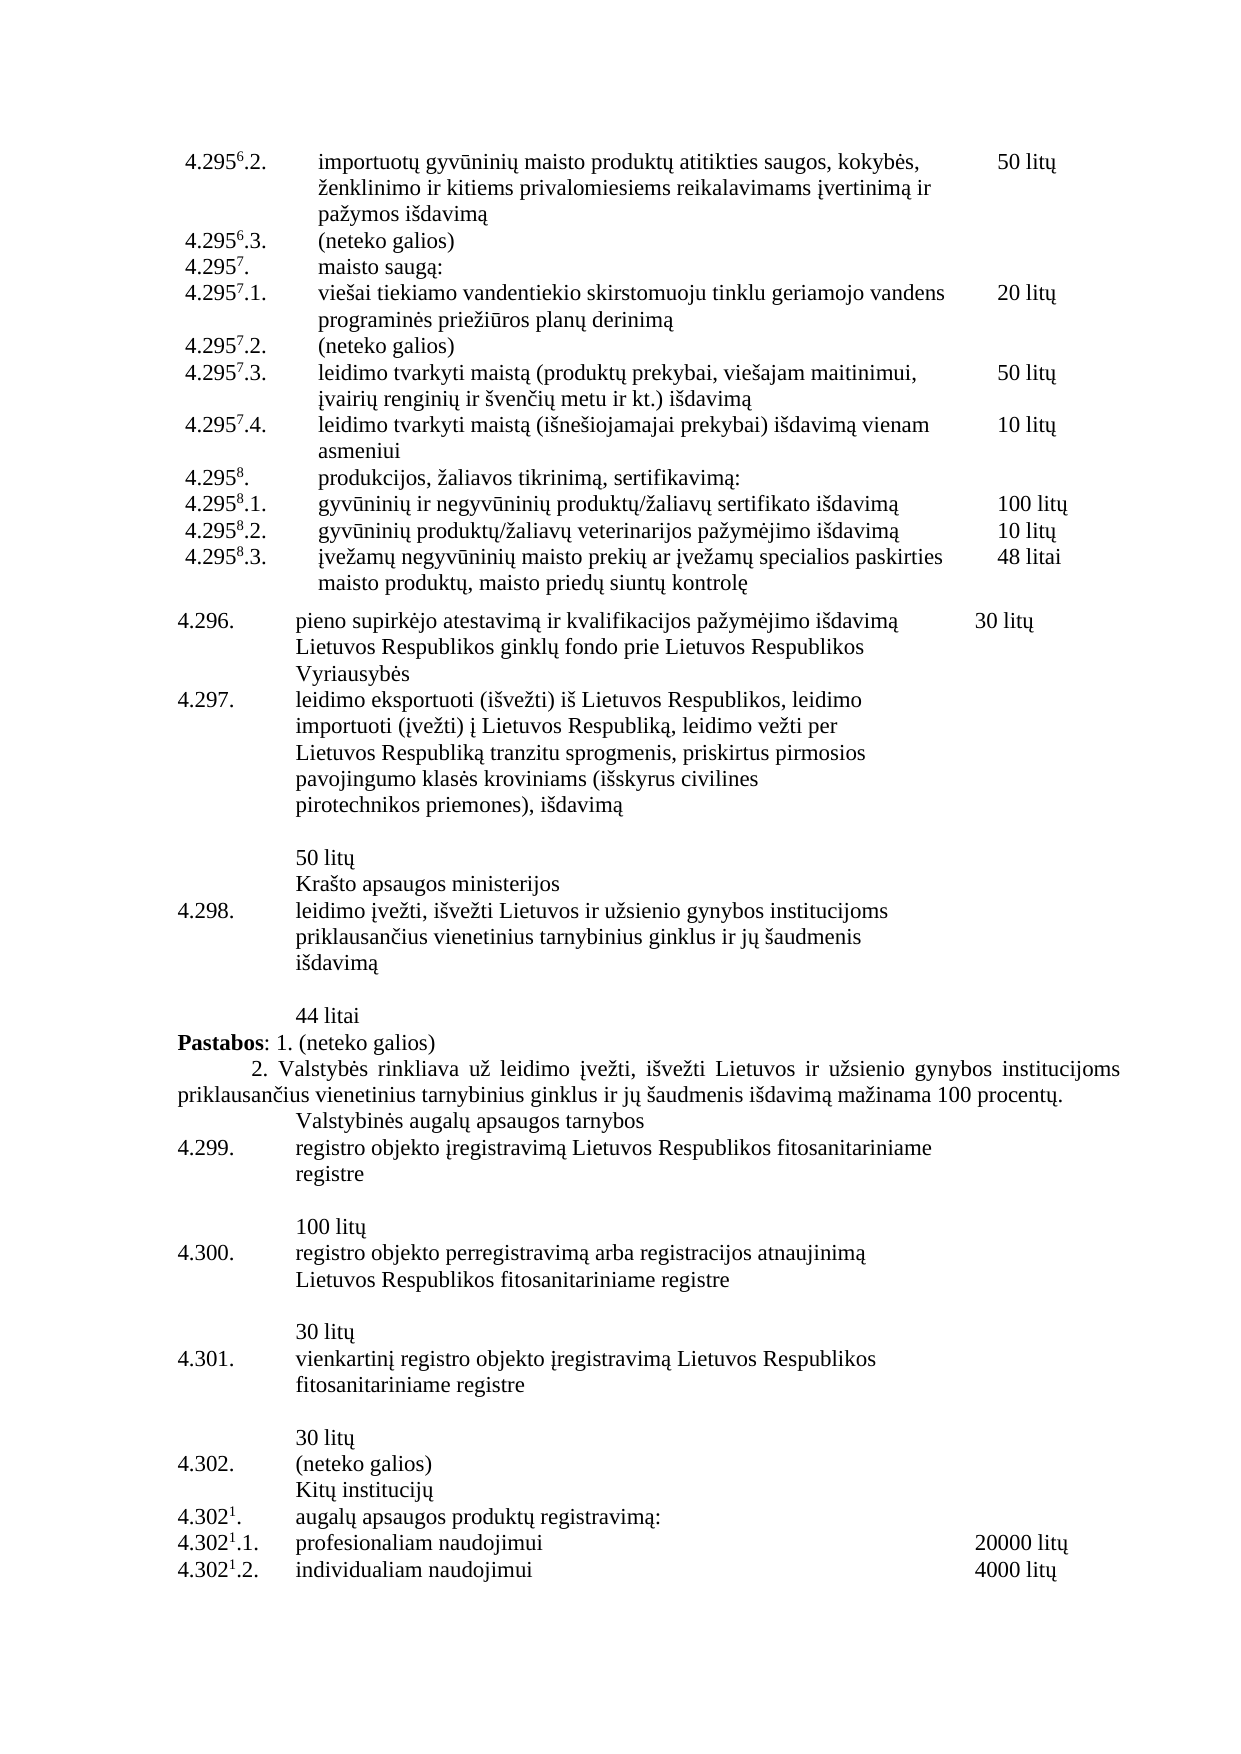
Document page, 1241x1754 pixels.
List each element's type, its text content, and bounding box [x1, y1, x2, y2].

text Kitų institucijų [177, 1477, 945, 1503]
table_cell 4.2956.3. [174, 227, 307, 253]
table_cell 100 litų [986, 490, 1148, 517]
table_cell gyvūninių ir negyvūninių produktų/žaliavų sertifikato išdavimą [307, 490, 986, 517]
text 4.299. registro objekto įregistravimą Lietuvos Respublikos fitosanitariniame registre 100 litų [177, 1134, 945, 1239]
table_cell 4.2958.1. [174, 490, 307, 517]
table_cell viešai tiekiamo vandentiekio skirstomuoju tinklu geriamojo vandens programinės priežiūros planų derinimą [307, 280, 986, 332]
table_cell 10 litų [986, 411, 1148, 464]
table_cell 50 litų [986, 148, 1148, 227]
table_cell 4.2957.1. [174, 280, 307, 332]
table_cell produkcijos, žaliavos tikrinimą, sertifikavimą: [307, 464, 986, 490]
text Lietuvos Respubliką tranzitu sprogmenis, priskirtus pirmosios [177, 739, 1122, 765]
table_cell 50 litų [986, 359, 1148, 411]
text pirotechnikos priemones), išdavimą 50 litų [295, 791, 945, 870]
text Valstybinės augalų apsaugos tarnybos [177, 1108, 945, 1134]
text 4.296. pieno supirkėjo atestavimą ir kvalifikacijos pažymėjimo išdavimą 30 litų [177, 596, 1122, 633]
text 4.300. registro objekto perregistravimą arba registracijos atnaujinimą Lietuvos Respublikos fitosanitariniame registre 30 litų [177, 1239, 945, 1345]
table_cell importuotų gyvūninių maisto produktų atitikties saugos, kokybės, ženklinimo ir kitiems privalomiesiems reikalavimams įvertinimą ir pažymos išdavimą [307, 148, 986, 227]
text 4.3021.1. profesionaliam naudojimui 20000 litų [177, 1529, 1137, 1556]
table_cell įvežamų negyvūninių maisto prekių ar įvežamų specialios paskirties maisto produktų, maisto priedų siuntų kontrolę [307, 543, 986, 596]
table_cell 4.2957.3. [174, 359, 307, 411]
table_cell 4.2957.2. [174, 332, 307, 358]
text 4.302. (neteko galios) [177, 1450, 945, 1477]
table_cell maisto saugą: [307, 253, 986, 279]
text 2. Valstybės rinkliava už leidimo įvežti, išvežti Lietuvos ir užsienio gynybos institucijoms priklausančius vienetinius tarnybinius ginklus ir jų šaudmenis išdavimą mažinama 100 procentų. [177, 1055, 1122, 1108]
table_cell 4.2957.4. [174, 411, 307, 464]
table_cell [986, 332, 1148, 358]
table_cell (neteko galios) [307, 227, 986, 253]
text pavojingumo klasės kroviniams (išskyrus civilines [177, 765, 1122, 791]
table_cell [986, 253, 1148, 279]
table_cell leidimo tvarkyti maistą (produktų prekybai, viešajam maitinimui, įvairių renginių ir švenčių metu ir kt.) išdavimą [307, 359, 986, 411]
text Lietuvos Respublikos ginklų fondo prie Lietuvos Respublikos Vyriausybės [177, 633, 945, 686]
text 4.297. leidimo eksportuoti (išvežti) iš Lietuvos Respublikos, leidimo [177, 686, 1122, 712]
table_cell [986, 227, 1148, 253]
table_cell 10 litų [986, 517, 1148, 543]
table_cell 4.2958. [174, 464, 307, 490]
table_cell 48 litai [986, 543, 1148, 596]
table_cell 4.2957. [174, 253, 307, 279]
table_cell leidimo tvarkyti maistą (išnešiojamajai prekybai) išdavimą vienam asmeniui [307, 411, 986, 464]
text Pastabos: 1. (neteko galios) [177, 1028, 1122, 1055]
table_cell 20 litų [986, 280, 1148, 332]
table_cell gyvūninių produktų/žaliavų veterinarijos pažymėjimo išdavimą [307, 517, 986, 543]
table_cell 4.2956.2. [174, 148, 307, 227]
table_cell (neteko galios) [307, 332, 986, 358]
text 4.3021. augalų apsaugos produktų registravimą: [177, 1503, 1122, 1529]
text 4.301. vienkartinį registro objekto įregistravimą Lietuvos Respublikos fitosanitariniame registre 30 litų [177, 1345, 945, 1450]
text 4.3021.2. individualiam naudojimui 4000 litų [177, 1556, 1122, 1582]
text importuoti (įvežti) į Lietuvos Respubliką, leidimo vežti per [177, 712, 1122, 739]
table_cell 4.2958.3. [174, 543, 307, 596]
text 4.298. leidimo įvežti, išvežti Lietuvos ir užsienio gynybos institucijoms priklausančius vienetinius tarnybinius ginklus ir jų šaudmenis išdavimą 44 litai [177, 897, 945, 1028]
table_cell 4.2958.2. [174, 517, 307, 543]
text Krašto apsaugos ministerijos [177, 870, 945, 897]
table_cell [986, 464, 1148, 490]
